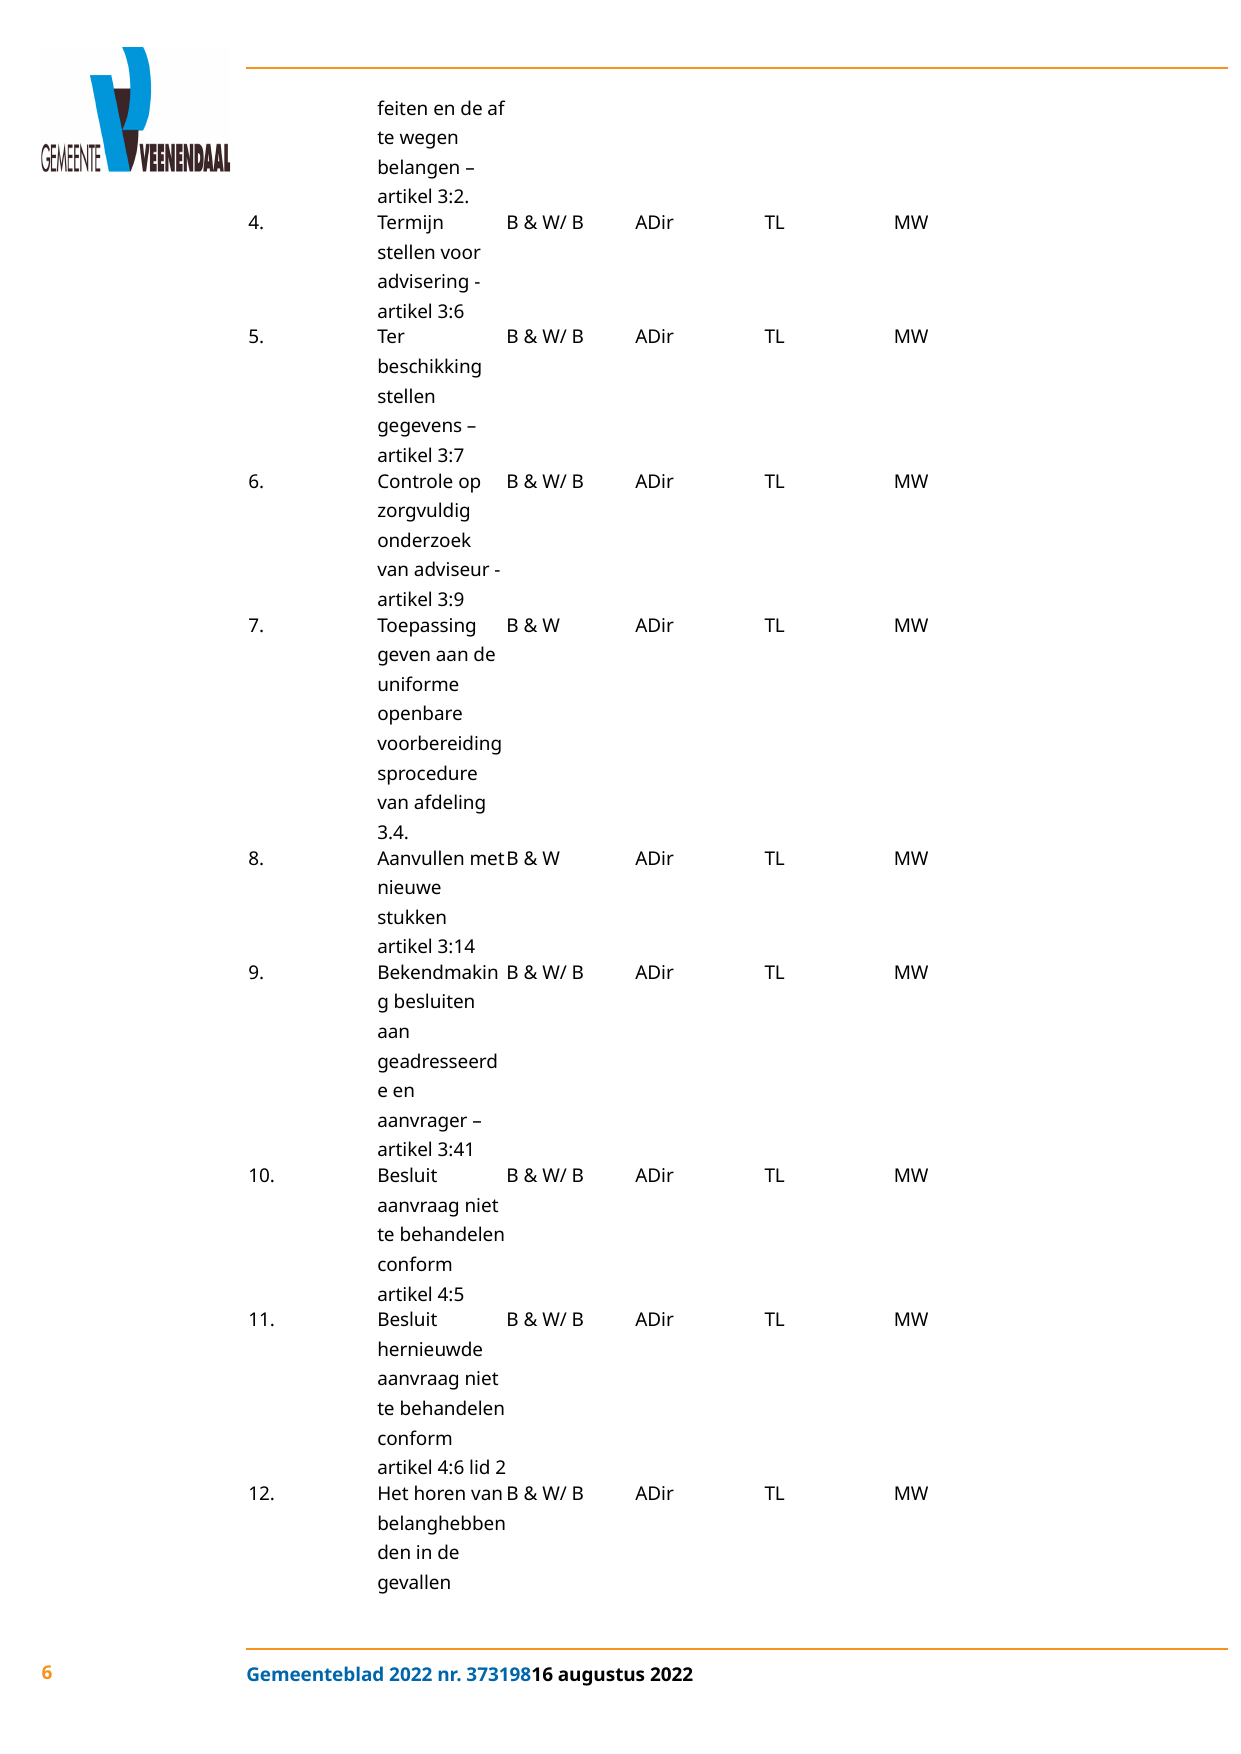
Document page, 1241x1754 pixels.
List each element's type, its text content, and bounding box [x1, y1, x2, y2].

table_cell [1023, 845, 1152, 959]
table_cell B & W [506, 612, 635, 845]
picture [123, 47, 231, 172]
table_cell [248, 612, 377, 845]
table_cell TL [764, 612, 893, 845]
table_cell MW [894, 468, 1022, 612]
table_cell [1023, 1163, 1152, 1306]
table_cell TL [764, 1163, 893, 1306]
table_cell [248, 1480, 377, 1594]
table_cell MW [894, 324, 1022, 468]
table_cell Ter beschikking stellen gegevens – artikel 3:7 [377, 324, 506, 468]
table_cell Het horen van belanghebbenden in de gevallen [377, 1480, 506, 1594]
table_cell ADir [635, 1306, 764, 1480]
table_cell ADir [635, 845, 764, 959]
table_cell [1023, 468, 1152, 612]
table_cell B & W/ B [506, 209, 635, 324]
table_cell [764, 95, 893, 209]
table_cell [1023, 209, 1152, 324]
table_cell Controle op zorgvuldig onderzoek van adviseur - artikel 3:9 [377, 468, 506, 612]
table_cell [248, 959, 377, 1162]
table_cell B & W/ B [506, 1163, 635, 1306]
table_cell ADir [635, 209, 764, 324]
table_cell [248, 468, 377, 612]
table_cell B & W/ B [506, 1306, 635, 1480]
table_cell TL [764, 959, 893, 1162]
table_cell [248, 95, 377, 209]
table_cell [248, 1306, 377, 1480]
table_cell MW [894, 209, 1022, 324]
table_cell ADir [635, 324, 764, 468]
table_cell Termijn stellen voor advisering - artikel 3:6 [377, 209, 506, 324]
table_cell B & W/ B [506, 1480, 635, 1594]
table_cell [635, 95, 764, 209]
table_cell MW [894, 612, 1022, 845]
table_cell feiten en de af te wegen belangen – artikel 3:2. [377, 95, 506, 209]
table_cell TL [764, 324, 893, 468]
table_cell ADir [635, 1480, 764, 1594]
table_cell MW [894, 1306, 1022, 1480]
table_cell Besluit hernieuwde aanvraag niet te behandelen conform artikel 4:6 lid 2 [377, 1306, 506, 1480]
table_cell [1023, 612, 1152, 845]
table_cell [1023, 95, 1152, 209]
table_cell B & W/ B [506, 959, 635, 1162]
table_cell TL [764, 845, 893, 959]
table_cell MW [894, 1163, 1022, 1306]
table_cell B & W/ B [506, 324, 635, 468]
table_cell TL [764, 1480, 893, 1594]
table_cell [1023, 1306, 1152, 1480]
table_cell [506, 95, 635, 209]
table_cell MW [894, 845, 1022, 959]
table_cell ADir [635, 468, 764, 612]
table_cell ADir [635, 959, 764, 1162]
table_cell [894, 95, 1022, 209]
table_cell MW [894, 959, 1022, 1162]
table_cell Aanvullen met nieuwe stukken artikel 3:14 [377, 845, 506, 959]
picture [41, 47, 130, 172]
table_cell Besluit aanvraag niet te behandelen conform artikel 4:5 [377, 1163, 506, 1306]
table_cell [1023, 959, 1152, 1162]
table_cell Toepassing geven aan de uniforme openbare voorbereidingsprocedure van afdeling 3.4. [377, 612, 506, 845]
table_cell Bekendmaking besluiten aan geadresseerde en aanvrager – artikel 3:41 [377, 959, 506, 1162]
table_cell [248, 209, 377, 324]
table_cell [248, 845, 377, 959]
table_cell [248, 1163, 377, 1306]
table_cell ADir [635, 612, 764, 845]
table_cell B & W [506, 845, 635, 959]
table_cell TL [764, 1306, 893, 1480]
table_cell B & W/ B [506, 468, 635, 612]
table_cell TL [764, 209, 893, 324]
table_cell MW [894, 1480, 1022, 1594]
table_cell ADir [635, 1163, 764, 1306]
table_cell [1023, 324, 1152, 468]
table_cell [1023, 1480, 1152, 1594]
table_cell [248, 324, 377, 468]
table_cell TL [764, 468, 893, 612]
